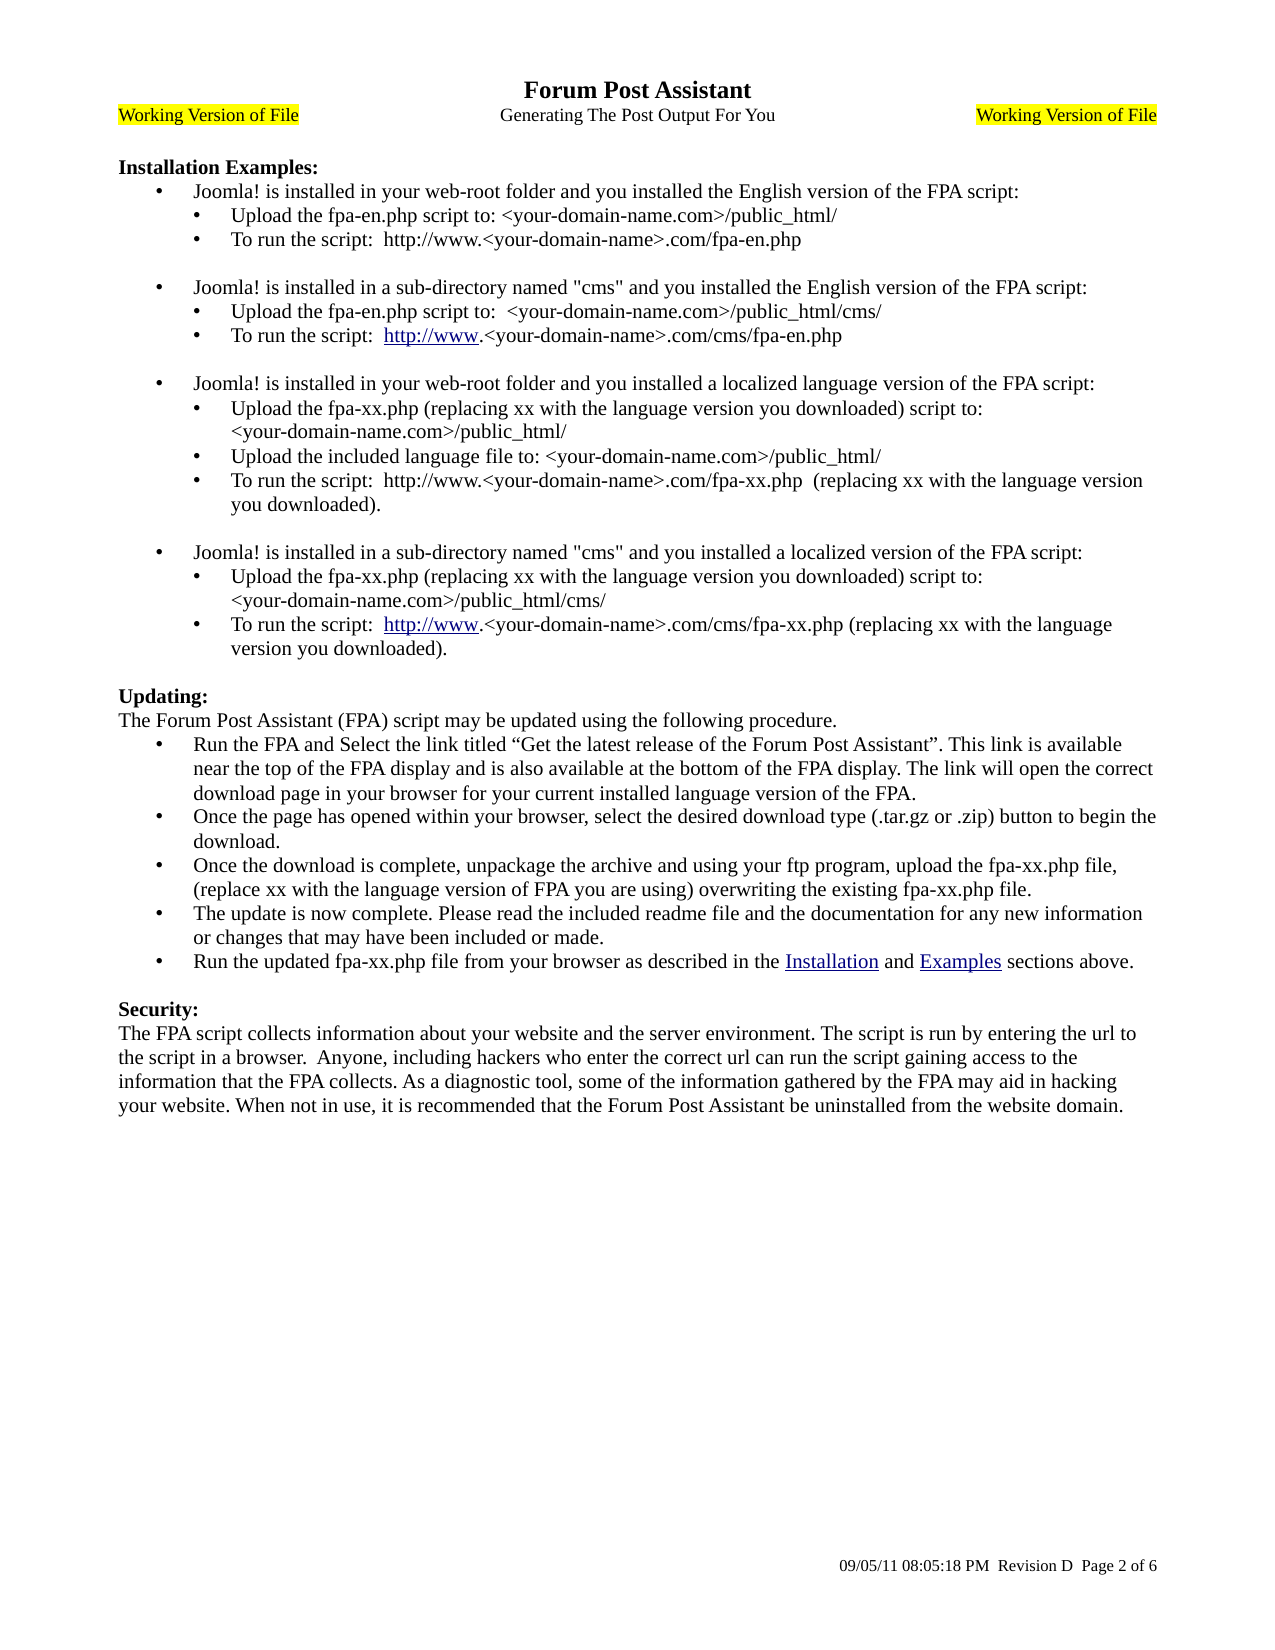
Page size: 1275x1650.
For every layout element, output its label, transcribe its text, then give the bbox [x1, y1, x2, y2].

list Run the FPA and Select the link titled “Get the latest release of the Forum Post Assistant”. This link is available near the top of the FPA display and is also available at the bottom of the FPA display. The link will open the correct download page in your browser for your current installed language version of the FPA. [156, 732, 1157, 804]
text Updating: [118, 684, 1157, 708]
list Once the download is complete, unpackage the archive and using your ftp program, upload the fpa-xx.php file, (replace xx with the language version of FPA you are using) overwriting the existing fpa-xx.php file. [156, 853, 1157, 901]
list The update is now complete. Please read the included readme file and the documentation for any new information or changes that may have been included or made. [156, 901, 1157, 949]
list To run the script: http://www.<your-domain-name>.com/fpa-en.php [193, 227, 1157, 251]
list To run the script: http://www.<your-domain-name>.com/cms/fpa-xx.php (replacing xx with the language version you downloaded). [193, 612, 1157, 660]
text The FPA script collects information about your website and the server environment. The script is run by entering the url to the script in a browser. Anyone, including hackers who enter the correct url can run the script gaining access to the information that the FPA collects. As a diagnostic tool, some of the information gathered by the FPA may aid in hacking your website. When not in use, it is recommended that the Forum Post Assistant be uninstalled from the website domain. [118, 1021, 1157, 1117]
list Upload the fpa-xx.php (replacing xx with the language version you downloaded) script to: <your-domain-name.com>/public_html/ [193, 395, 1157, 443]
text The Forum Post Assistant (FPA) script may be updated using the following procedure. [118, 708, 1157, 732]
list Upload the fpa-en.php script to: <your-domain-name.com>/public_html/ [193, 203, 1157, 227]
list Run the updated fpa-xx.php file from your browser as described in the Installation and Examples sections above. [156, 949, 1157, 973]
text Installation Examples: [118, 155, 1157, 179]
list Joomla! is installed in your web-root folder and you installed a localized language version of the FPA script: [156, 371, 1157, 395]
list Upload the included language file to: <your-domain-name.com>/public_html/ [193, 443, 1157, 468]
list Upload the fpa-xx.php (replacing xx with the language version you downloaded) script to: <your-domain-name.com>/public_html/cms/ [193, 564, 1157, 612]
list Upload the fpa-en.php script to: <your-domain-name.com>/public_html/cms/ [193, 299, 1157, 323]
list Joomla! is installed in your web-root folder and you installed the English version of the FPA script: [156, 179, 1157, 203]
list Joomla! is installed in a sub-directory named "cms" and you installed the English version of the FPA script: [156, 275, 1157, 299]
text Security: [118, 997, 1157, 1021]
list To run the script: http://www.<your-domain-name>.com/fpa-xx.php (replacing xx with the language version you downloaded). [193, 468, 1157, 540]
list Once the page has opened within your browser, select the desired download type (.tar.gz or .zip) button to begin the download. [156, 804, 1157, 853]
list Joomla! is installed in a sub-directory named "cms" and you installed a localized version of the FPA script: [156, 540, 1157, 564]
list To run the script: http://www.<your-domain-name>.com/cms/fpa-en.php [193, 323, 1157, 371]
